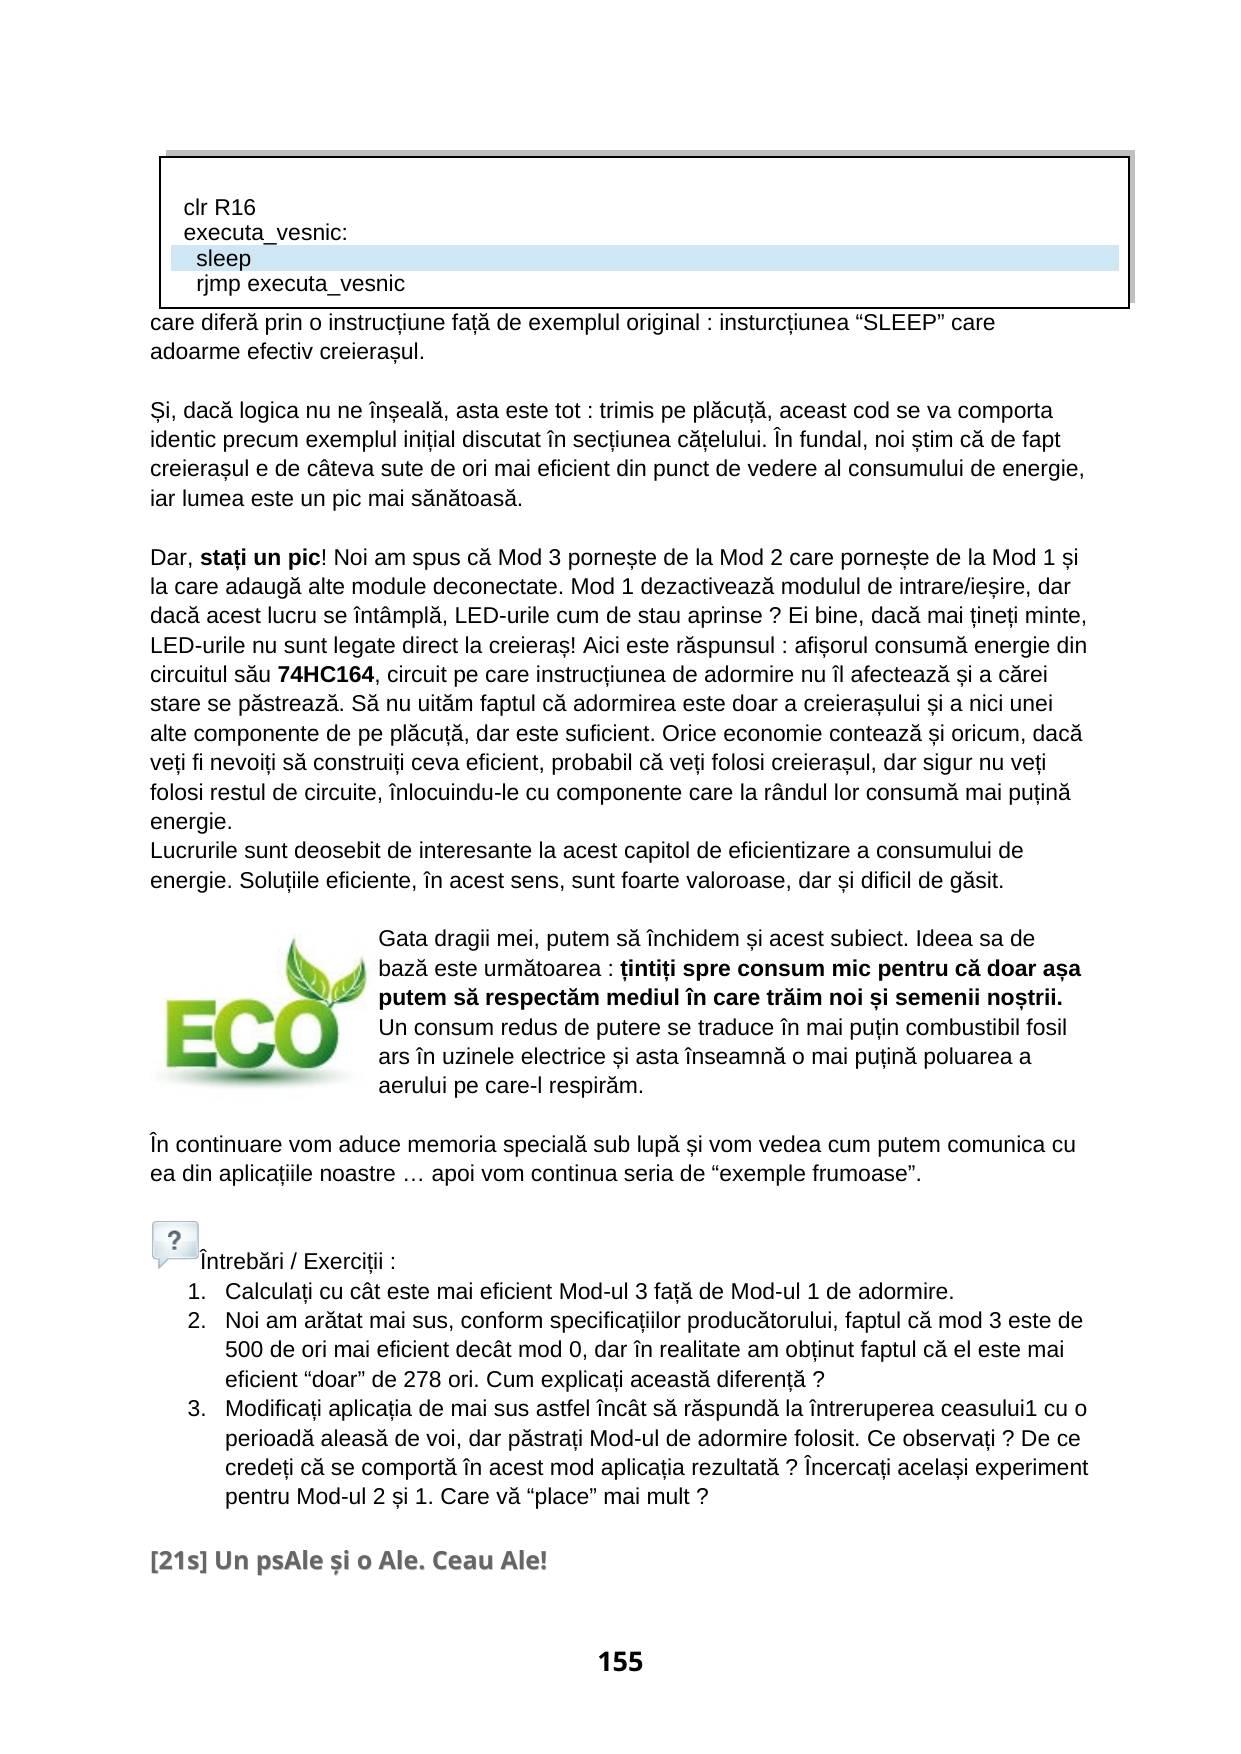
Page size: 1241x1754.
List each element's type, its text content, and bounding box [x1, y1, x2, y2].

text Gata dragii mei, putem să închidem și acest subiect. Ideea sa de bază este următoarea : țintiți spre consum mic pentru că doar așa putem să respectăm mediul în care trăim noi și semenii noștrii. Un consum redus de putere se traduce în mai puțin combustibil fosil ars în uzinele electrice și asta înseamnă o mai puțină poluarea a aerului pe care-l respirăm. [379, 926, 1091, 1098]
text care diferă prin o instrucțiune față de exemplul original : insturcțiunea “SLEEP” care adoarme efectiv creierașul. [150, 309, 1091, 364]
list Modificați aplicația de mai sus astfel încât să răspundă la întreruperea ceasului1 cu o perioadă aleasă de voi, dar păstrați Mod-ul de adormire folosit. Ce observați ? De ce credeți că se comportă în acest mod aplicația rezultată ? Încercați același experiment pentru Mod-ul 2 și 1. Care vă “place” mai mult ? [187, 1396, 1091, 1510]
subtitle [21s] Un psAle și o Ale. Ceau Ale! [150, 1543, 1091, 1577]
text Lucrurile sunt deosebit de interesante la acest capitol de eficientizare a consumului de energie. Soluțiile eficiente, în acest sens, sunt foarte valoroase, dar și dificil de găsit. [150, 838, 1091, 893]
text În continuare vom aduce memoria specială sub lupă și vom vedea cum putem comunica cu ea din aplicațiile noastre … apoi vom continua seria de “exemple frumoase”. [150, 1132, 1091, 1187]
list Noi am arătat mai sus, conform specificațiilor producătorului, faptul că mod 3 este de 500 de ori mai eficient decât mod 0, dar în realitate am obținut faptul că el este mai eficient “doar” de 278 ori. Cum explicați această diferență ? [187, 1308, 1091, 1392]
text Întrebări / Exerciții : [150, 1246, 1091, 1275]
table_header clr R16 executa_vesnic: sleep rjmp executa_vesnic [161, 158, 1128, 307]
text Și, dacă logica nu ne înșeală, asta este tot : trimis pe plăcuță, aceast cod se va comporta identic precum exemplul inițial discutat în secțiunea cățelului. În fundal, noi știm că de fapt creierașul e de câteva sute de ori mai eficient din punct de vedere al consumului de energie, iar lumea este un pic mai sănătoasă. [150, 397, 1091, 511]
list Calculați cu cât este mai eficient Mod-ul 3 față de Mod-ul 1 de adormire. [187, 1278, 1091, 1304]
picture [150, 926, 379, 1103]
text Dar, stați un pic! Noi am spus că Mod 3 pornește de la Mod 2 care pornește de la Mod 1 și la care adaugă alte module deconectate. Mod 1 dezactivează modulul de intrare/ieșire, dar dacă acest lucru se întâmplă, LED-urile cum de stau aprinse ? Ei bine, dacă mai țineți minte, LED-urile nu sunt legate direct la creieraș! Aici este răspunsul : afișorul consumă energie din circuitul său 74HC164, circuit pe care instrucțiunea de adormire nu îl afectează și a cărei stare se păstrează. Să nu uităm faptul că adormirea este doar a creierașului și a nici unei alte componente de pe plăcuță, dar este suficient. Orice economie contează și oricum, dacă veți fi nevoiți să construiți ceva eficient, probabil că veți folosi creierașul, dar sigur nu veți folosi restul de circuite, înlocuindu-le cu componente care la rândul lor consumă mai puțină energie. [150, 544, 1091, 834]
picture [150, 1219, 200, 1270]
